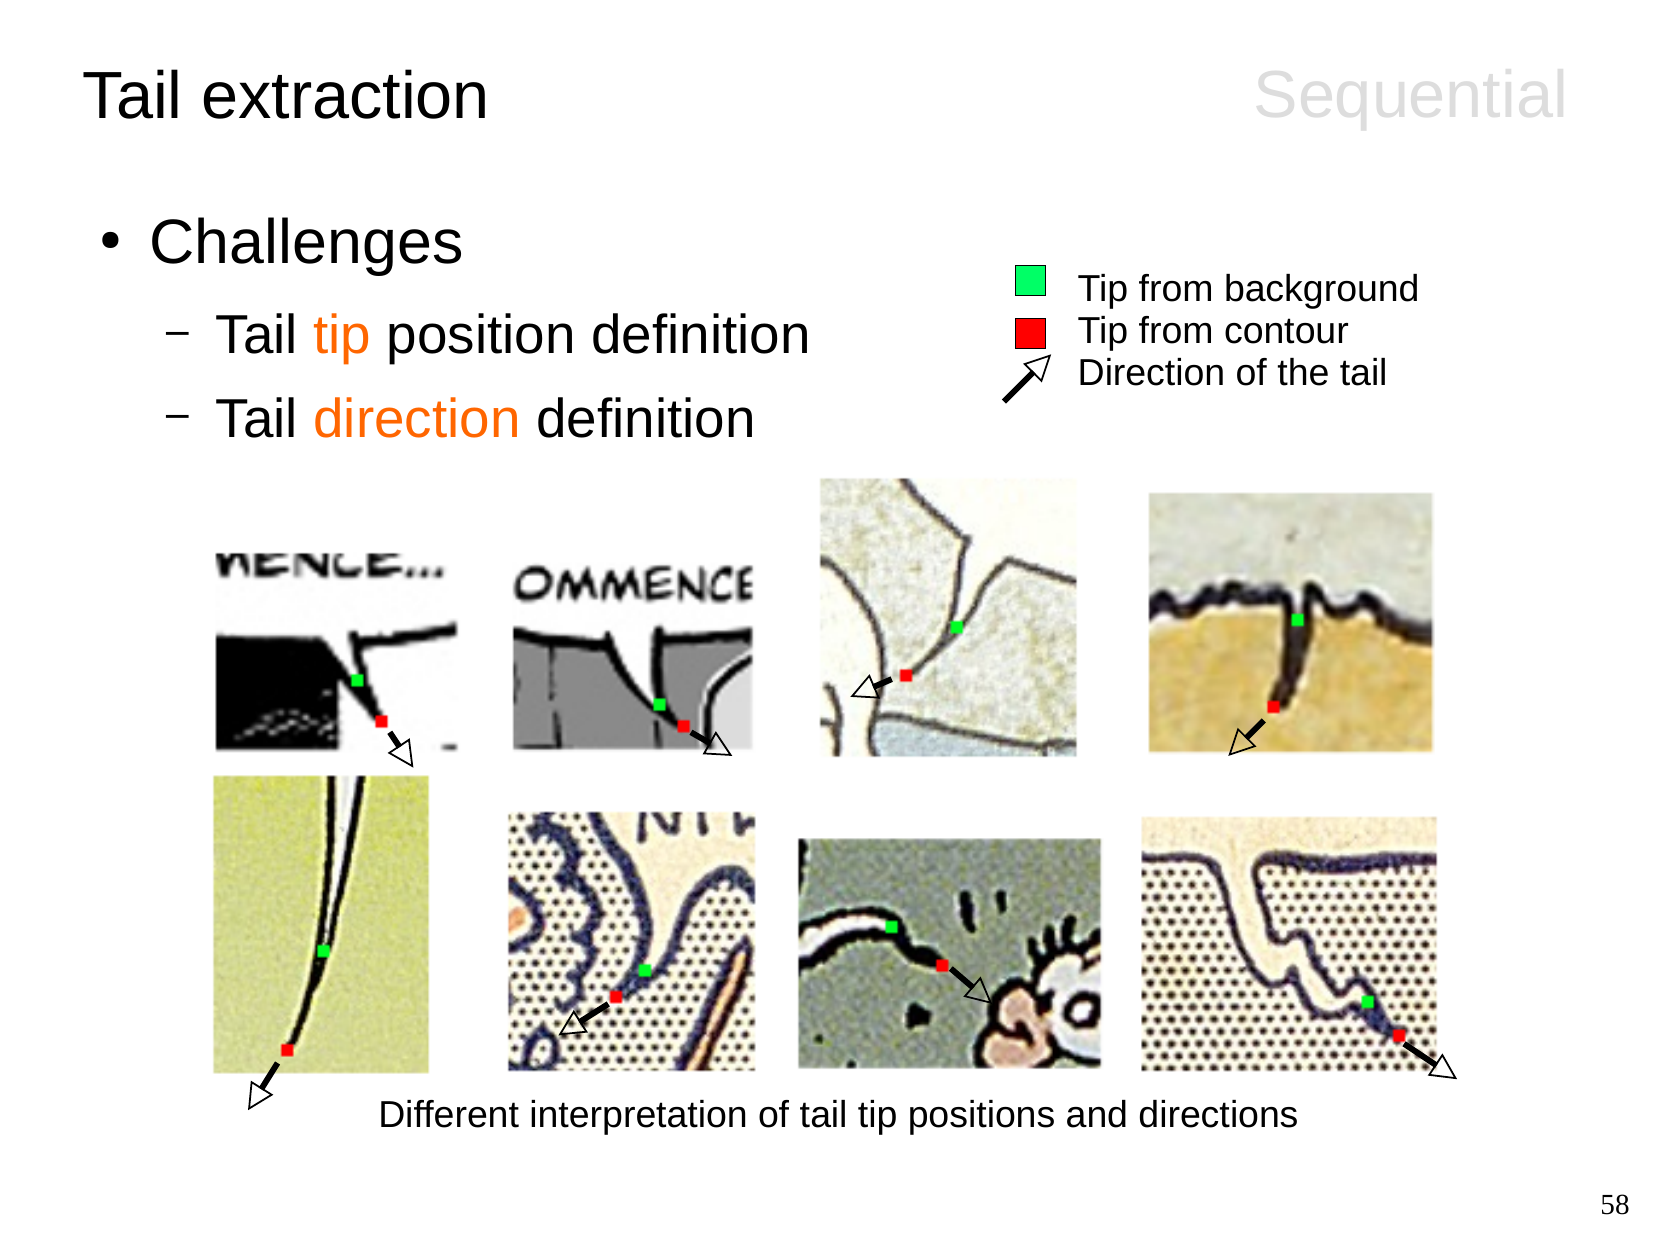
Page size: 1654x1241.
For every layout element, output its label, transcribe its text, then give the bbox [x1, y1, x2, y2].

picture [207, 472, 1447, 1086]
title Tail extraction [82, 49, 1571, 142]
list Challenges Tail tip position definition Tail direction definition [82, 206, 875, 449]
text_box Tip from background Tip from contour Direction of the tail [1062, 259, 1441, 401]
text_box [1015, 265, 1046, 296]
text_box [1015, 318, 1046, 349]
text_box Different interpretation of tail tip positions and directions [283, 1086, 1394, 1144]
picture [1432, 1059, 1447, 1076]
